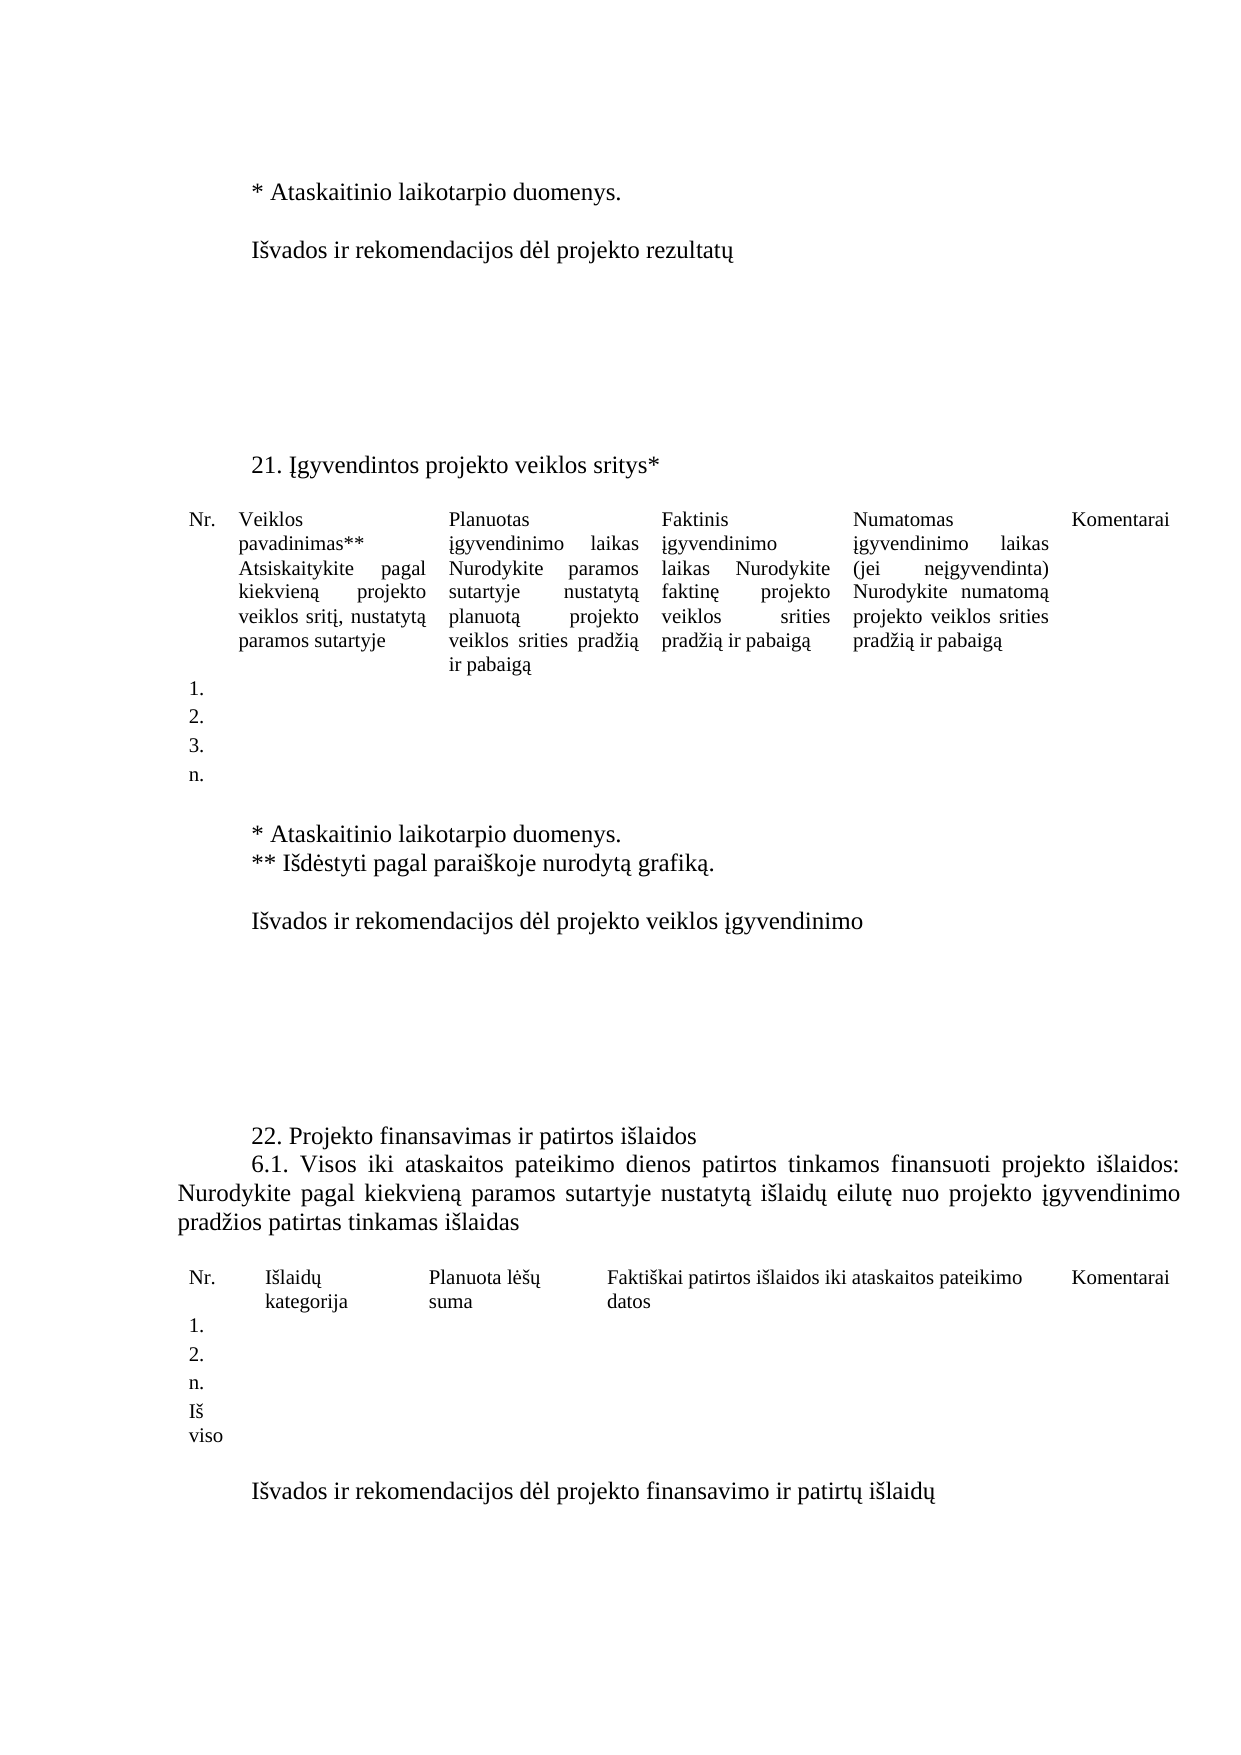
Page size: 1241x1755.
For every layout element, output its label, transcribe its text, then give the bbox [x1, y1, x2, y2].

table_header Faktiškai patirtos išlaidos iki ataskaitos pateikimo datos [596, 1265, 1060, 1313]
table_header Planuotas įgyvendinimo laikas Nurodykite paramos sutartyje nustatytą planuotą projekto veiklos srities pradžią ir pabaigą [437, 507, 650, 676]
text 6.1. Visos iki ataskaitos pateikimo dienos patirtos tinkamos finansuoti projekto išlaidos: Nurodykite pagal kiekvieną paramos sutartyje nustatytą išlaidų eilutę nuo projekto įgyvendinimo pradžios patirtas tinkamas išlaidas [177, 1149, 1181, 1236]
table_cell [596, 1370, 1060, 1399]
table_cell [1060, 705, 1181, 733]
text * Ataskaitinio laikotarpio duomenys. [177, 177, 1181, 206]
table_cell [1060, 1313, 1181, 1341]
table_cell [437, 733, 650, 762]
table_cell [418, 1399, 596, 1447]
table_cell [1060, 676, 1181, 704]
table_cell [842, 733, 1060, 762]
text Išvados ir rekomendacijos dėl projekto finansavimo ir patirtų išlaidų [177, 1476, 1181, 1504]
table_cell [437, 676, 650, 704]
table_cell [650, 676, 842, 704]
table_cell [1060, 1370, 1181, 1399]
text ** Išdėstyti pagal paraiškoje nurodytą grafiką. [177, 848, 1181, 877]
table_cell 2. [177, 1341, 253, 1370]
table_cell [1060, 1399, 1181, 1447]
table_cell [227, 733, 437, 762]
table_cell [842, 762, 1060, 791]
table_cell [650, 762, 842, 791]
table_header Komentarai [1060, 507, 1181, 676]
table_cell [254, 1399, 417, 1447]
table_header Numatomas įgyvendinimo laikas (jei neįgyvendinta) Nurodykite numatomą projekto veiklos srities pradžią ir pabaigą [842, 507, 1060, 676]
table_header Nr. [177, 507, 227, 676]
table_cell [418, 1313, 596, 1341]
table_cell [596, 1399, 1060, 1447]
table_cell 3. [177, 733, 227, 762]
table_cell [254, 1370, 417, 1399]
table_cell [437, 762, 650, 791]
table_header Veiklos pavadinimas** Atsiskaitykite pagal kiekvieną projekto veiklos sritį, nustatytą paramos sutartyje [227, 507, 437, 676]
table_cell [650, 705, 842, 733]
table_cell [842, 705, 1060, 733]
table_cell [227, 705, 437, 733]
table_cell [1060, 762, 1181, 791]
table_cell [842, 676, 1060, 704]
table_cell [437, 705, 650, 733]
text 22. Projekto finansavimas ir patirtos išlaidos [177, 1121, 1181, 1149]
table_cell [418, 1341, 596, 1370]
table_header [177, 963, 1181, 1092]
table_cell n. [177, 762, 227, 791]
table_cell 2. [177, 705, 227, 733]
table_cell [418, 1370, 596, 1399]
table_header Išlaidų kategorija [254, 1265, 417, 1313]
text Išvados ir rekomendacijos dėl projekto rezultatų [177, 235, 1181, 263]
text Išvados ir rekomendacijos dėl projekto veiklos įgyvendinimo [177, 906, 1181, 934]
table_header Faktinis įgyvendinimo laikas Nurodykite faktinę projekto veiklos srities pradžią ir pabaigą [650, 507, 842, 676]
table_cell [227, 762, 437, 791]
table_header [177, 292, 1181, 421]
table_cell n. [177, 1370, 253, 1399]
table_cell [227, 676, 437, 704]
table_cell [596, 1341, 1060, 1370]
table_cell [254, 1341, 417, 1370]
table_cell Iš viso [177, 1399, 253, 1447]
text 21. Įgyvendintos projekto veiklos sritys* [177, 450, 1181, 478]
table_header Nr. [177, 1265, 253, 1313]
table_cell [1060, 733, 1181, 762]
table_cell [596, 1313, 1060, 1341]
table_header Planuota lėšų suma [418, 1265, 596, 1313]
table_cell 1. [177, 1313, 253, 1341]
table_cell 1. [177, 676, 227, 704]
text * Ataskaitinio laikotarpio duomenys. [177, 819, 1181, 848]
table_header Komentarai [1060, 1265, 1181, 1313]
table_cell [1060, 1341, 1181, 1370]
table_cell [650, 733, 842, 762]
table_cell [254, 1313, 417, 1341]
